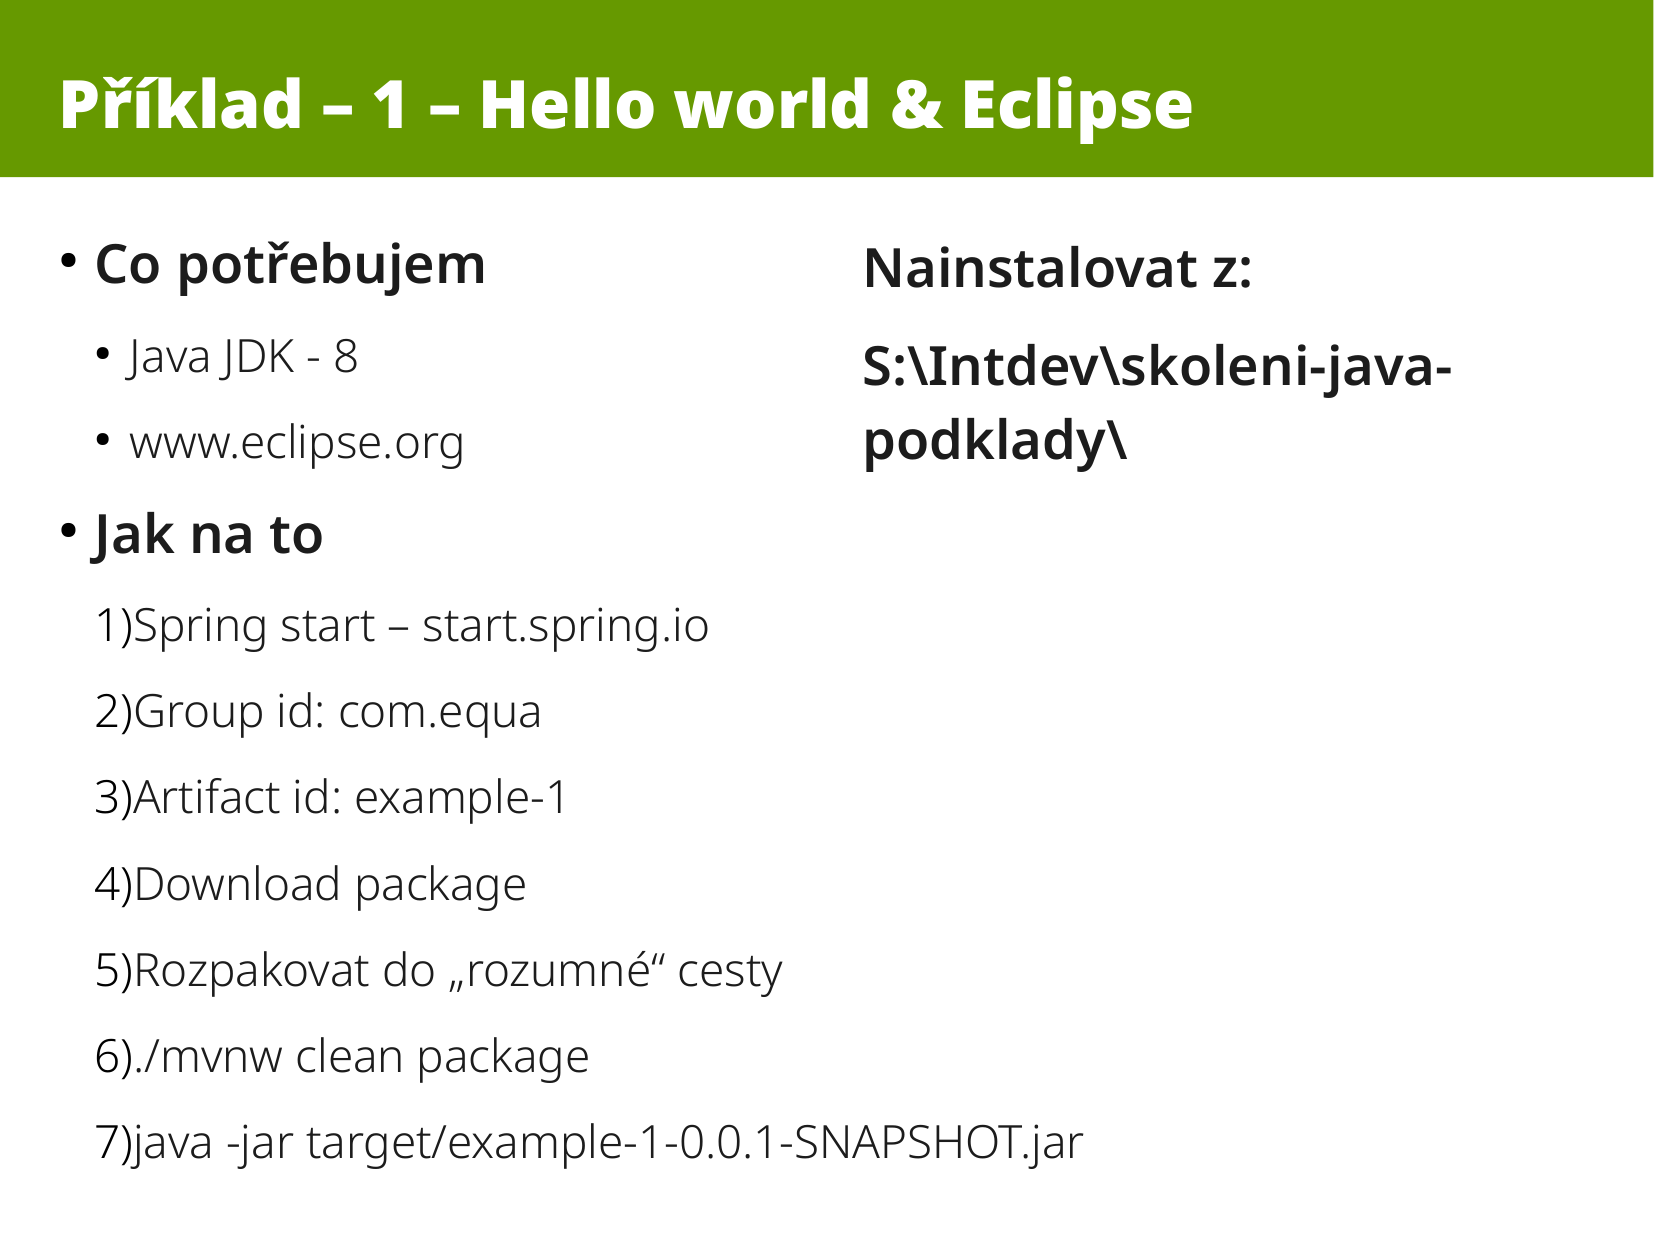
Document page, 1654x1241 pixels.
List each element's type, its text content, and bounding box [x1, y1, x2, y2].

title Příklad – 1 – Hello world & Eclipse [59, 0, 1595, 148]
text_box Nainstalovat z: S:\Intdev\skoleni-java-podklady\ [862, 229, 1644, 390]
list Co potřebujem Java JDK - 8 www.eclipse.org Jak na to Spring start – start.spring.io Group id: com.equa Artifact id: example-1 Download package Rozpakovat do „rozumné“ cesty ./mvnw clean package java -jar target/example-1-0.0.1-SNAPSHOT.jar [59, 225, 1593, 1183]
